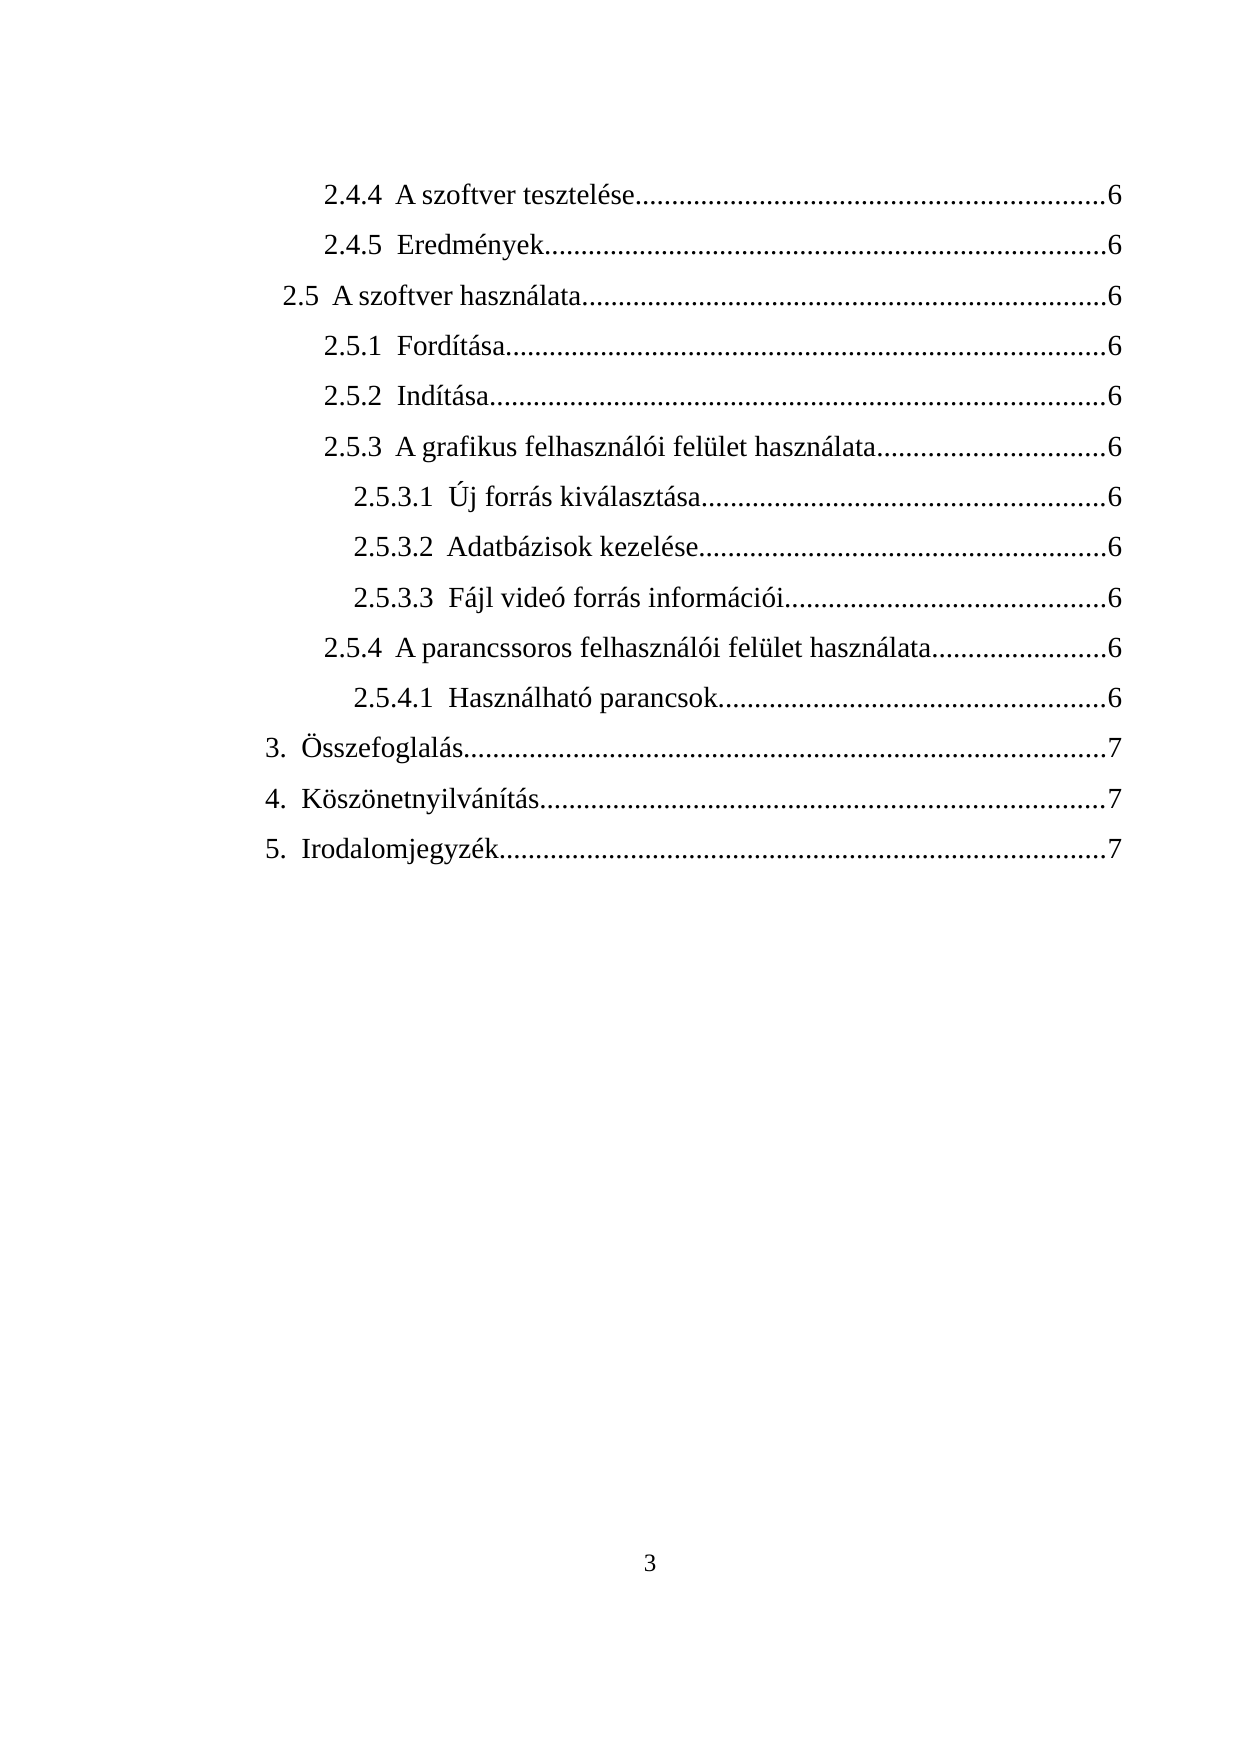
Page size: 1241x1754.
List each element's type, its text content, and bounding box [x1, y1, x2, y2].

text 2.5.2 Indítása 6 [236, 378, 1122, 412]
text 2.5.4 A parancssoros felhasználói felület használata 6 [236, 630, 1122, 663]
text 2.5.1 Fordítása 6 [236, 328, 1122, 362]
text 5. Irodalomjegyzék 7 [177, 831, 1122, 865]
text 2.4.4 A szoftver tesztelése 6 [236, 177, 1122, 211]
text 2.5.4.1 Használható parancsok 6 [266, 680, 1122, 714]
text 2.5.3.2 Adatbázisok kezelése 6 [266, 529, 1122, 563]
text 2.5 A szoftver használata 6 [195, 278, 1122, 311]
text 2.5.3.1 Új forrás kiválasztása 6 [266, 479, 1122, 513]
text 3. Összefoglalás 7 [177, 731, 1122, 764]
text 4. Köszönetnyilvánítás 7 [177, 781, 1122, 814]
text 2.5.3 A grafikus felhasználói felület használata 6 [236, 429, 1122, 462]
text 2.4.5 Eredmények 6 [236, 227, 1122, 261]
text 2.5.3.3 Fájl videó forrás információi 6 [266, 580, 1122, 613]
